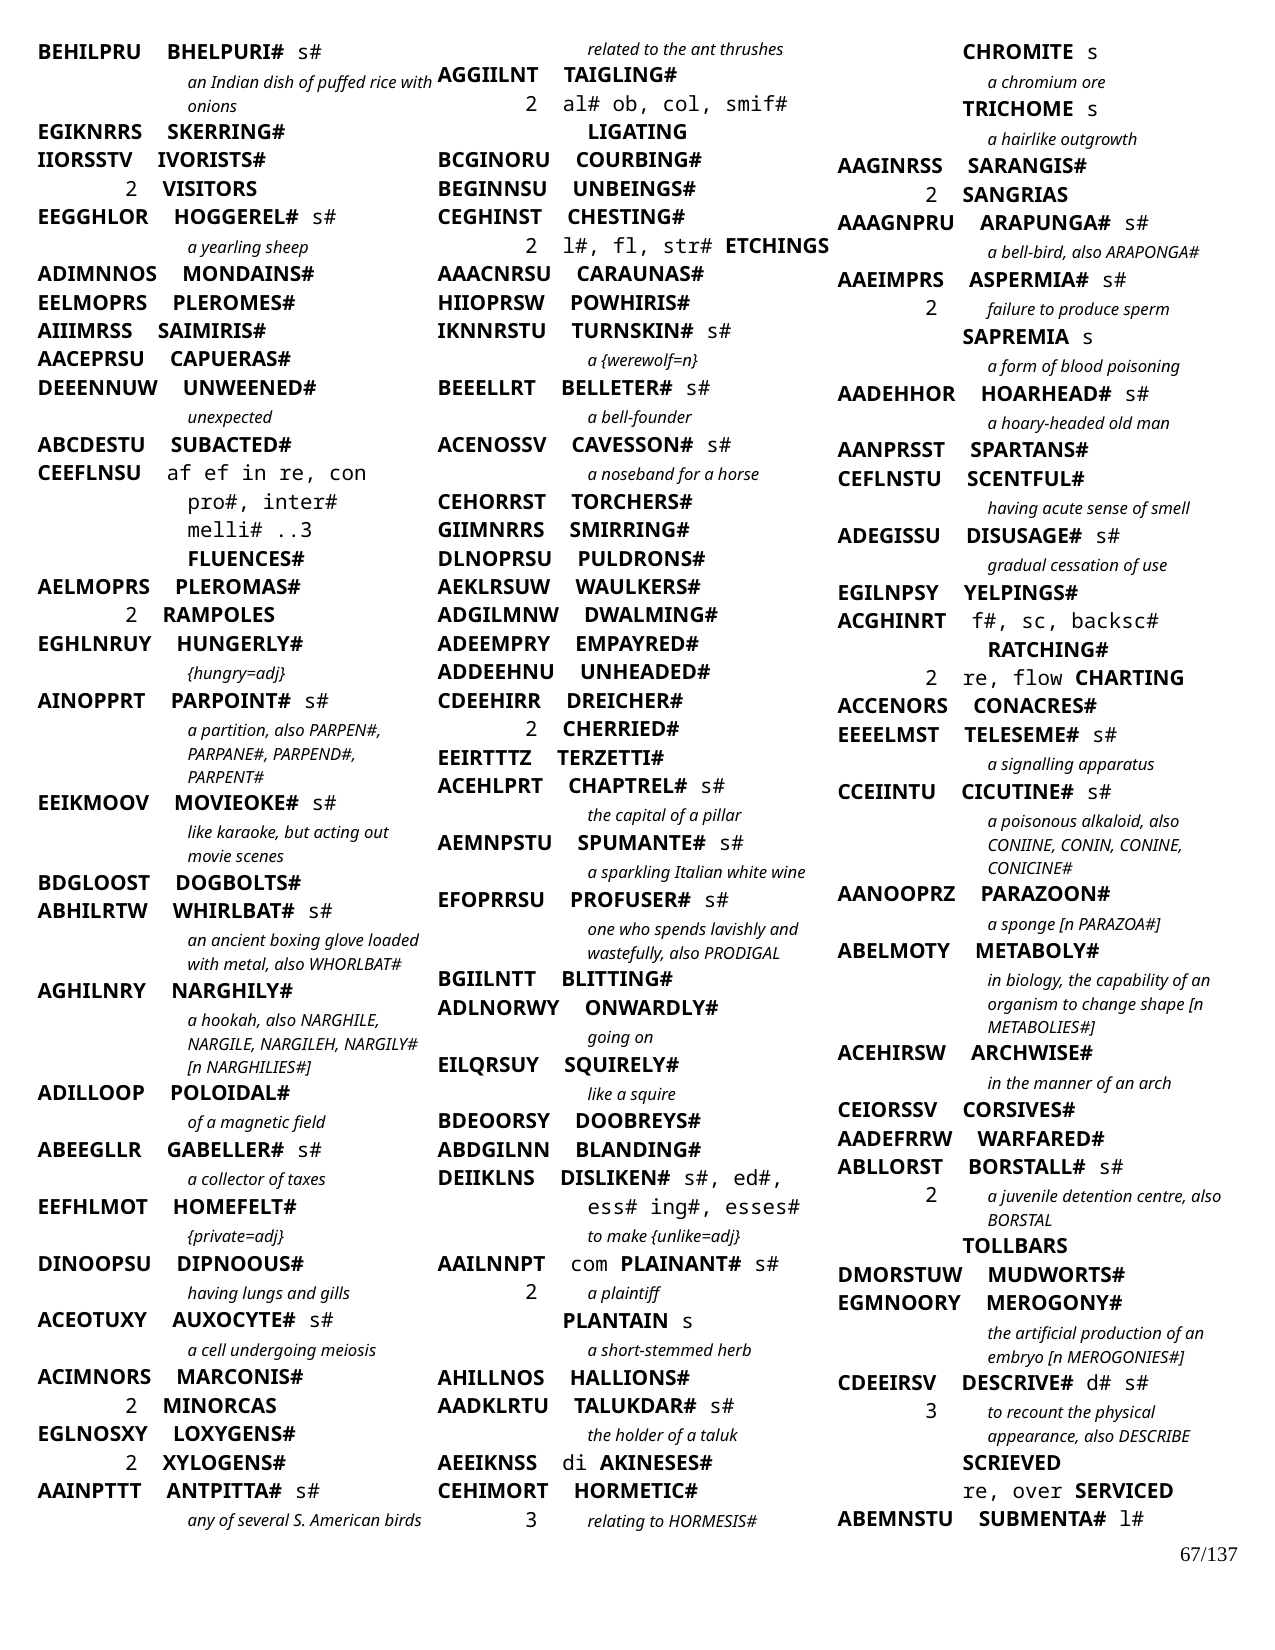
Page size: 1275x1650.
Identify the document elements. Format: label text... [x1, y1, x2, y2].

text a hookah, also NARGHILE, NARGILE, NARGILEH, NARGILY# [n NARGHILIES#] [37, 1004, 437, 1078]
text AEEIKNSS di AKINESES# [437, 1448, 837, 1476]
text BEHILPRU BHELPURI# s# [37, 37, 437, 66]
text HIIOPRSW POWHIRIS# [437, 288, 837, 316]
text EGLNOSXY LOXYGENS# [37, 1419, 437, 1448]
text ADEGISSU DISUSAGE# s# [837, 521, 1237, 549]
text a collector of taxes [37, 1163, 437, 1192]
text ACCENORS CONACRES# [837, 692, 1237, 720]
text ABCDESTU SUBACTED# [37, 430, 437, 458]
text ADIMNNOS MONDAINS# [37, 259, 437, 288]
text IKNNRSTU TURNSKIN# s# [437, 316, 837, 344]
text ADDEEHNU UNHEADED# [437, 657, 837, 686]
text EEFHLMOT HOMEFELT# [37, 1192, 437, 1220]
text related to the ant thrushes [437, 37, 837, 60]
text 2 l#, fl, str# ETCHINGS [437, 231, 837, 259]
text DINOOPSU DIPNOOUS# [37, 1249, 437, 1277]
text EFOPRRSU PROFUSER# s# [437, 885, 837, 913]
text ACENOSSV CAVESSON# s# [437, 430, 837, 458]
text ADGILMNW DWALMING# [437, 601, 837, 629]
text a hairlike outgrowth [837, 123, 1237, 151]
text CEEFLNSU af ef in re, con pro#, inter# melli# ..3 FLUENCES# [37, 458, 437, 572]
text a signalling apparatus [837, 748, 1237, 777]
text any of several S. American birds [37, 1504, 437, 1533]
text ABELMOTY METABOLY# [837, 936, 1237, 964]
text EEEELMST TELESEME# s# [837, 720, 1237, 748]
text AAILNNPT com PLAINANT# s# [437, 1249, 837, 1277]
text AELMOPRS PLEROMAS# [37, 572, 437, 601]
text a form of blood poisoning [837, 350, 1237, 379]
text EILQRSUY SQUIRELY# [437, 1050, 837, 1078]
text AAAGNPRU ARAPUNGA# s# [837, 208, 1237, 237]
text CEFLNSTU SCENTFUL# [837, 464, 1237, 492]
text AANPRSST SPARTANS# [837, 436, 1237, 464]
text a chromium ore [837, 66, 1237, 94]
text the holder of a taluk [437, 1419, 837, 1448]
text AEMNPSTU SPUMANTE# s# [437, 828, 837, 856]
text SAPREMIA s [837, 322, 1237, 350]
text EGILNPSY YELPINGS# [837, 578, 1237, 606]
text CEHIMORT HORMETIC# [437, 1476, 837, 1505]
text one who spends lavishly and wastefully, also PRODIGAL [437, 913, 837, 964]
text the artificial production of an embryo [n MEROGONIES#] [837, 1317, 1237, 1368]
text BCGINORU COURBING# [437, 146, 837, 174]
text a yearling sheep [37, 231, 437, 259]
text 2 re, flow CHARTING [837, 663, 1237, 692]
text going on [437, 1021, 837, 1050]
text gradual cessation of use [837, 549, 1237, 578]
text a hoary-headed old man [837, 407, 1237, 436]
text a sparkling Italian white wine [437, 856, 837, 885]
text ACEHLPRT CHAPTREL# s# [437, 771, 837, 799]
text AGHILNRY NARGHILY# [37, 976, 437, 1004]
text a poisonous alkaloid, also CONIINE, CONIN, CONINE, CONICINE# [837, 805, 1237, 879]
text IIORSSTV IVORISTS# [37, 146, 437, 174]
text a short-stemmed herb [437, 1334, 837, 1363]
text ACEOTUXY AUXOCYTE# s# [37, 1306, 437, 1334]
text AGGIILNT TAIGLING# [437, 60, 837, 89]
text ABLLORST BORSTALL# s# [837, 1152, 1237, 1181]
text a {werewolf=n} [437, 344, 837, 373]
text a cell undergoing meiosis [37, 1334, 437, 1362]
text CEIORSSV CORSIVES# [837, 1095, 1237, 1124]
text BDEOORSY DOOBREYS# [437, 1107, 837, 1135]
text AADEHHOR HOARHEAD# s# [837, 379, 1237, 407]
text AAACNRSU CARAUNAS# [437, 259, 837, 288]
text to make {unlike=adj} [437, 1220, 837, 1249]
text SCRIEVED [837, 1448, 1237, 1476]
text CHROMITE s [837, 37, 1237, 66]
text EELMOPRS PLEROMES# [37, 288, 437, 316]
text an ancient boxing glove loaded with metal, also WHORLBAT# [37, 924, 437, 976]
text EGHLNRUY HUNGERLY# [37, 629, 437, 657]
text DEIIKLNS DISLIKEN# s#, ed#, ess# ing#, esses# [437, 1163, 837, 1220]
text ABHILRTW WHIRLBAT# s# [37, 896, 437, 924]
text 2 RAMPOLES [37, 601, 437, 629]
text DEEENNUW UNWEENED# [37, 373, 437, 401]
text 2 XYLOGENS# [37, 1448, 437, 1476]
text AHILLNOS HALLIONS# [437, 1363, 837, 1391]
text ADLNORWY ONWARDLY# [437, 993, 837, 1021]
text 3 relating to HORMESIS# [437, 1505, 837, 1533]
text a noseband for a horse [437, 458, 837, 487]
text ABEMNSTU SUBMENTA# l# [837, 1504, 1237, 1533]
text AAGINRSS SARANGIS# [837, 151, 1237, 180]
text CDEEHIRR DREICHER# [437, 686, 837, 714]
text like karaoke, but acting out movie scenes [37, 817, 437, 868]
text CCEIINTU CICUTINE# s# [837, 777, 1237, 805]
text 2 failure to produce sperm [837, 293, 1237, 322]
text AADEFRRW WARFARED# [837, 1124, 1237, 1152]
text like a squire [437, 1078, 837, 1107]
text ADILLOOP POLOIDAL# [37, 1078, 437, 1106]
text TRICHOME s [837, 94, 1237, 123]
text CDEEIRSV DESCRIVE# d# s# [837, 1368, 1237, 1397]
text a partition, also PARPEN#, PARPANE#, PARPEND#, PARPENT# [37, 714, 437, 788]
text unexpected [37, 401, 437, 430]
text EGMNOORY MEROGONY# [837, 1288, 1237, 1317]
text BEEELLRT BELLETER# s# [437, 373, 837, 401]
text PLANTAIN s [437, 1306, 837, 1334]
text 2 MINORCAS [37, 1391, 437, 1419]
text AACEPRSU CAPUERAS# [37, 344, 437, 373]
text having acute sense of smell [837, 492, 1237, 521]
text 2 CHERRIED# [437, 714, 837, 743]
text 2 SANGRIAS [837, 180, 1237, 208]
text AADKLRTU TALUKDAR# s# [437, 1391, 837, 1419]
text EEIRTTTZ TERZETTI# [437, 743, 837, 771]
text ABEEGLLR GABELLER# s# [37, 1135, 437, 1163]
text 3 to recount the physical appearance, also DESCRIBE [837, 1397, 1237, 1448]
text 2 VISITORS [37, 174, 437, 202]
text AINOPPRT PARPOINT# s# [37, 686, 437, 714]
text ACGHINRT f#, sc, backsc# RATCHING# [837, 606, 1237, 663]
text ACIMNORS MARCONIS# [37, 1362, 437, 1391]
text ABDGILNN BLANDING# [437, 1135, 837, 1163]
text CEGHINST CHESTING# [437, 202, 837, 231]
text BDGLOOST DOGBOLTS# [37, 868, 437, 896]
text AIIIMRSS SAIMIRIS# [37, 316, 437, 344]
text of a magnetic field [37, 1106, 437, 1135]
text 2 al# ob, col, smif# LIGATING [437, 89, 837, 146]
text BEGINNSU UNBEINGS# [437, 174, 837, 202]
text 2 a juvenile detention centre, also BORSTAL [837, 1181, 1237, 1232]
text in the manner of an arch [837, 1067, 1237, 1095]
text in biology, the capability of an organism to change shape [n METABOLIES#] [837, 964, 1237, 1038]
text 2 a plaintiff [437, 1277, 837, 1306]
text an Indian dish of puffed rice with onions [37, 66, 437, 117]
text ADEEMPRY EMPAYRED# [437, 629, 837, 657]
text EEGGHLOR HOGGEREL# s# [37, 202, 437, 231]
text DLNOPRSU PULDRONS# [437, 544, 837, 572]
text AAINPTTT ANTPITTA# s# [37, 1476, 437, 1504]
text EGIKNRRS SKERRING# [37, 117, 437, 146]
text ACEHIRSW ARCHWISE# [837, 1038, 1237, 1067]
text EEIKMOOV MOVIEOKE# s# [37, 788, 437, 817]
text re, over SERVICED [837, 1476, 1237, 1504]
text a bell-bird, also ARAPONGA# [837, 237, 1237, 265]
text a bell-founder [437, 401, 837, 430]
text GIIMNRRS SMIRRING# [437, 515, 837, 544]
text CEHORRST TORCHERS# [437, 487, 837, 515]
text TOLLBARS [837, 1232, 1237, 1260]
text DMORSTUW MUDWORTS# [837, 1260, 1237, 1288]
text having lungs and gills [37, 1277, 437, 1306]
text {private=adj} [37, 1220, 437, 1249]
text a sponge [n PARAZOA#] [837, 908, 1237, 936]
text AANOOPRZ PARAZOON# [837, 879, 1237, 908]
text {hungry=adj} [37, 657, 437, 686]
text AAEIMPRS ASPERMIA# s# [837, 265, 1237, 293]
text BGIILNTT BLITTING# [437, 964, 837, 993]
text the capital of a pillar [437, 799, 837, 828]
text AEKLRSUW WAULKERS# [437, 572, 837, 601]
